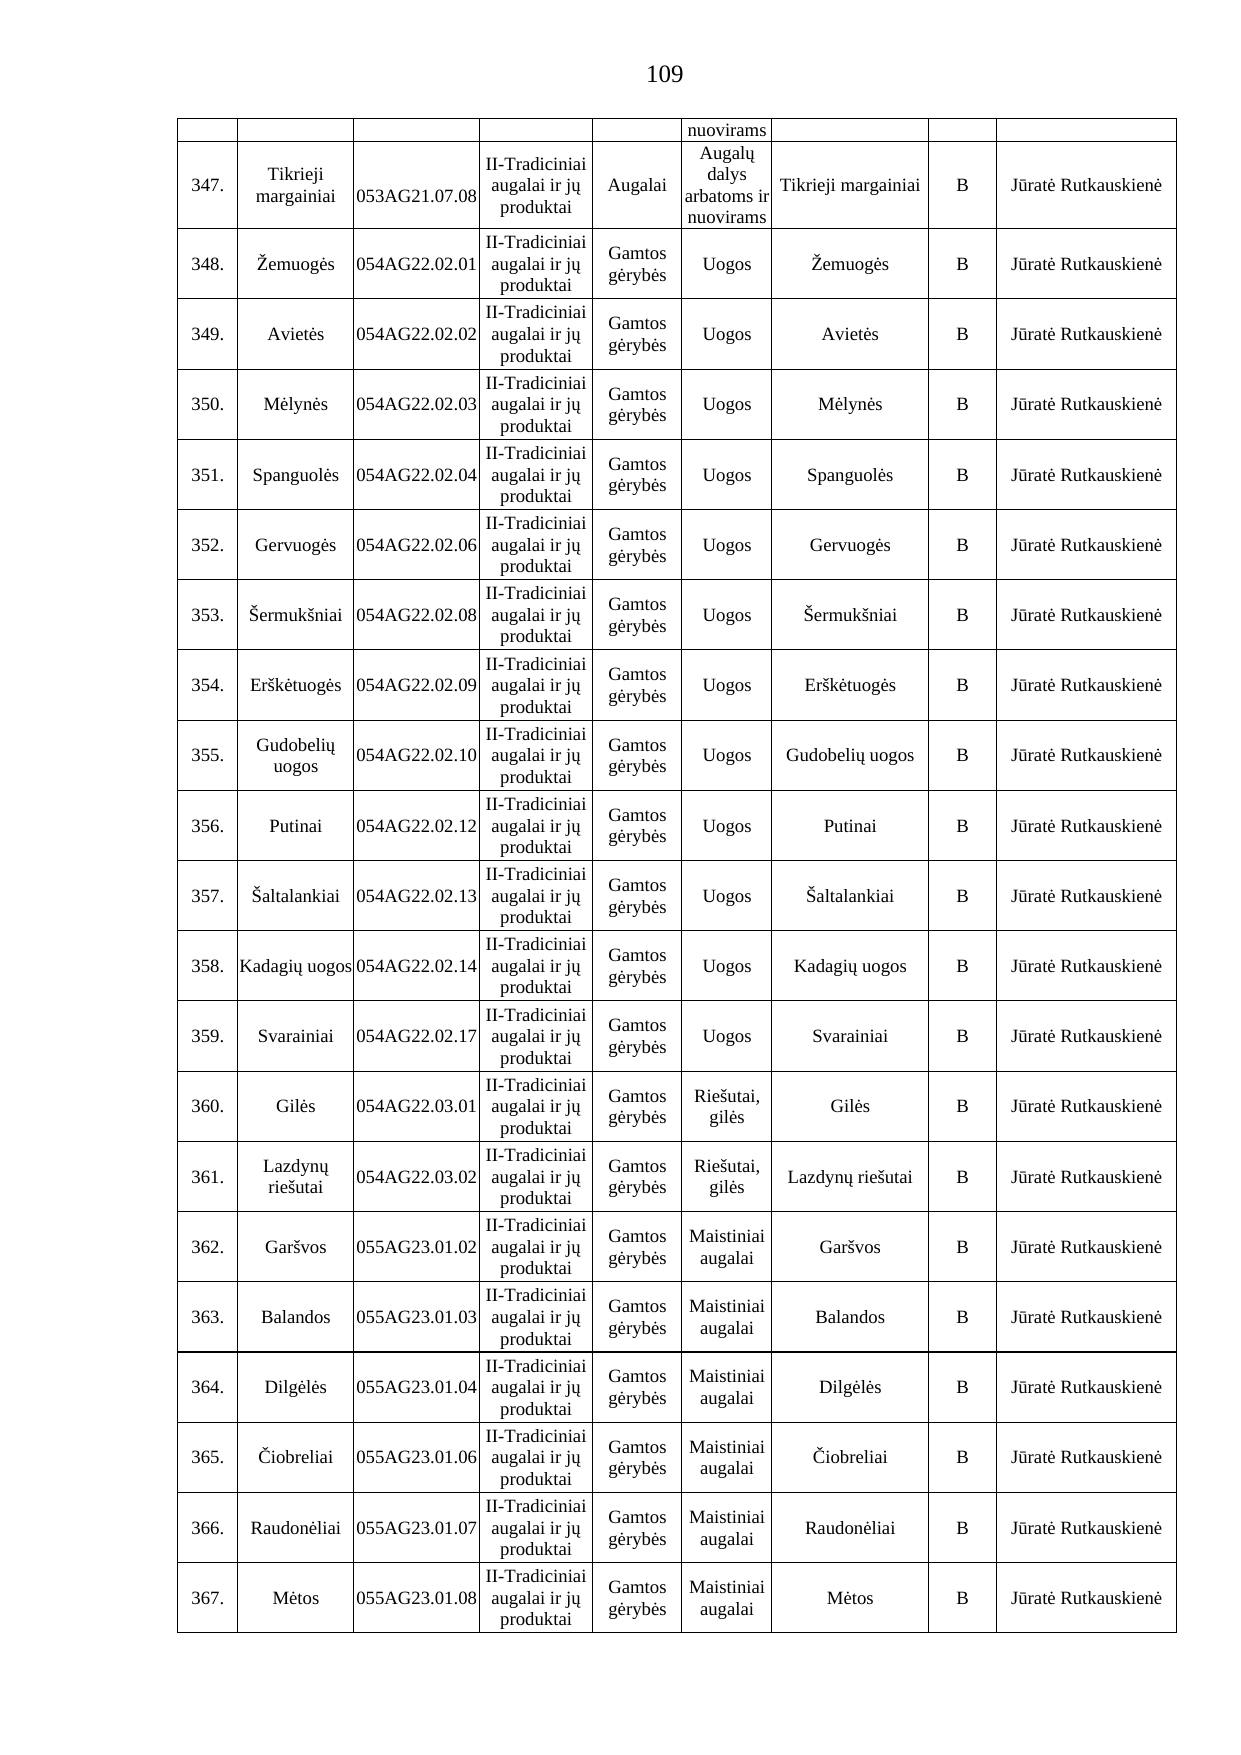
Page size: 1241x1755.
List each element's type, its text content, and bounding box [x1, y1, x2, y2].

table_cell Uogos [682, 440, 771, 509]
table_cell 353. [178, 580, 237, 649]
table_cell Uogos [682, 580, 771, 649]
table_cell 351. [178, 440, 237, 509]
table_cell [772, 119, 928, 141]
table_cell Jūratė Rutkauskienė [997, 370, 1176, 439]
table_cell 363. [178, 1282, 237, 1351]
table_cell Jūratė Rutkauskienė [997, 1142, 1176, 1211]
table_cell Svarainiai [772, 1001, 928, 1071]
table_cell Dilgėlės [772, 1353, 928, 1422]
table_cell Jūratė Rutkauskienė [997, 229, 1176, 298]
table_cell 055AG23.01.08 [354, 1563, 479, 1632]
table_cell II-Tradiciniai augalai ir jų produktai [480, 1563, 592, 1632]
table_cell Gamtos gėrybės [593, 791, 681, 860]
table_cell 054AG22.02.03 [354, 370, 479, 439]
table_cell II-Tradiciniai augalai ir jų produktai [480, 229, 592, 298]
table_cell B [929, 1563, 996, 1632]
table_cell 054AG22.02.06 [354, 510, 479, 579]
table_cell B [929, 931, 996, 1000]
table_cell II-Tradiciniai augalai ir jų produktai [480, 440, 592, 509]
table_cell Svarainiai [238, 1001, 353, 1071]
table_cell B [929, 142, 996, 228]
table_cell Gamtos gėrybės [593, 580, 681, 649]
table_cell II-Tradiciniai augalai ir jų produktai [480, 1072, 592, 1141]
table_cell B [929, 861, 996, 930]
table_cell Mėtos [238, 1563, 353, 1632]
table_cell [480, 119, 592, 141]
table_cell [1177, 228, 1182, 298]
table_cell Gamtos gėrybės [593, 1493, 681, 1562]
table_cell [1177, 579, 1182, 649]
table_cell Čiobreliai [238, 1423, 353, 1492]
table_cell [238, 119, 353, 141]
table_cell Putinai [238, 791, 353, 860]
table_cell [1177, 649, 1182, 719]
table_cell II-Tradiciniai augalai ir jų produktai [480, 510, 592, 579]
table_cell 054AG22.02.04 [354, 440, 479, 509]
table_cell Jūratė Rutkauskienė [997, 1493, 1176, 1562]
table_cell 365. [178, 1423, 237, 1492]
table_cell [1177, 720, 1182, 790]
table_cell Jūratė Rutkauskienė [997, 650, 1176, 719]
table_cell Augalai [593, 142, 681, 228]
table_cell Jūratė Rutkauskienė [997, 1001, 1176, 1071]
table_cell II-Tradiciniai augalai ir jų produktai [480, 1212, 592, 1281]
table_cell Erškėtuogės [238, 650, 353, 719]
table_cell II-Tradiciniai augalai ir jų produktai [480, 370, 592, 439]
table_cell B [929, 1423, 996, 1492]
table_cell Uogos [682, 861, 771, 930]
table_cell B [929, 229, 996, 298]
table_cell Gilės [238, 1072, 353, 1141]
table_cell Šermukšniai [238, 580, 353, 649]
table_cell Jūratė Rutkauskienė [997, 861, 1176, 930]
table_cell Erškėtuogės [772, 650, 928, 719]
table_cell 055AG23.01.07 [354, 1493, 479, 1562]
table_cell Uogos [682, 370, 771, 439]
table_cell Gamtos gėrybės [593, 1563, 681, 1632]
table_cell Gamtos gėrybės [593, 931, 681, 1000]
table_cell Jūratė Rutkauskienė [997, 440, 1176, 509]
table_cell 349. [178, 299, 237, 368]
table_cell Maistiniai augalai [682, 1493, 771, 1562]
table_cell 054AG22.02.09 [354, 650, 479, 719]
table_cell Garšvos [238, 1212, 353, 1281]
table_cell Avietės [238, 299, 353, 368]
table_cell Mėtos [772, 1563, 928, 1632]
table_cell [593, 119, 681, 141]
table_cell II-Tradiciniai augalai ir jų produktai [480, 1282, 592, 1351]
table_cell B [929, 1353, 996, 1422]
table_cell Maistiniai augalai [682, 1423, 771, 1492]
table_cell B [929, 440, 996, 509]
table_cell [1177, 369, 1182, 439]
table_cell Tikrieji margainiai [238, 142, 353, 228]
table_cell [354, 119, 479, 141]
table_cell 359. [178, 1001, 237, 1071]
table_cell II-Tradiciniai augalai ir jų produktai [480, 299, 592, 368]
table_cell Tikrieji margainiai [772, 142, 928, 228]
table_cell 367. [178, 1563, 237, 1632]
table_cell 055AG23.01.06 [354, 1423, 479, 1492]
table_cell [1177, 509, 1182, 579]
table_cell Jūratė Rutkauskienė [997, 142, 1176, 228]
table_cell [178, 119, 237, 141]
table_cell [1177, 298, 1182, 368]
table_cell Jūratė Rutkauskienė [997, 791, 1176, 860]
table_cell Raudonėliai [772, 1493, 928, 1562]
table_cell Mėlynės [772, 370, 928, 439]
table_cell II-Tradiciniai augalai ir jų produktai [480, 861, 592, 930]
table_cell B [929, 1142, 996, 1211]
table_cell B [929, 650, 996, 719]
table_cell Maistiniai augalai [682, 1353, 771, 1422]
table_cell [1177, 118, 1182, 141]
table_cell 358. [178, 931, 237, 1000]
table_cell [1177, 1141, 1182, 1211]
table_cell Gamtos gėrybės [593, 370, 681, 439]
table_cell 364. [178, 1353, 237, 1422]
table_cell B [929, 721, 996, 790]
table_cell Mėlynės [238, 370, 353, 439]
table_cell Jūratė Rutkauskienė [997, 510, 1176, 579]
table_cell Uogos [682, 299, 771, 368]
table_cell Gudobelių uogos [238, 721, 353, 790]
table_cell II-Tradiciniai augalai ir jų produktai [480, 580, 592, 649]
table_cell Balandos [772, 1282, 928, 1351]
table_cell Maistiniai augalai [682, 1282, 771, 1351]
table_cell 054AG22.02.17 [354, 1001, 479, 1071]
table_cell 054AG22.02.02 [354, 299, 479, 368]
table_cell B [929, 1072, 996, 1141]
table_cell 055AG23.01.02 [354, 1212, 479, 1281]
table_cell B [929, 510, 996, 579]
table_cell Šaltalankiai [772, 861, 928, 930]
table_cell II-Tradiciniai augalai ir jų produktai [480, 1353, 592, 1422]
table_cell II-Tradiciniai augalai ir jų produktai [480, 650, 592, 719]
table_cell 356. [178, 791, 237, 860]
table_cell 054AG22.02.10 [354, 721, 479, 790]
table_cell Balandos [238, 1282, 353, 1351]
table_cell B [929, 1001, 996, 1071]
table_cell 357. [178, 861, 237, 930]
table_cell Dilgėlės [238, 1353, 353, 1422]
table_cell II-Tradiciniai augalai ir jų produktai [480, 931, 592, 1000]
table_cell Jūratė Rutkauskienė [997, 1072, 1176, 1141]
table_cell Gamtos gėrybės [593, 1423, 681, 1492]
table_cell II-Tradiciniai augalai ir jų produktai [480, 1493, 592, 1562]
table_cell [1177, 1211, 1182, 1281]
table_cell Maistiniai augalai [682, 1563, 771, 1632]
table_cell Spanguolės [238, 440, 353, 509]
table_cell 348. [178, 229, 237, 298]
table_cell Šaltalankiai [238, 861, 353, 930]
table_cell Šermukšniai [772, 580, 928, 649]
table_cell 054AG22.02.01 [354, 229, 479, 298]
table_cell Jūratė Rutkauskienė [997, 1282, 1176, 1351]
table_cell Kadagių uogos [772, 931, 928, 1000]
table_cell 366. [178, 1493, 237, 1562]
table_cell 053AG21.07.08 [354, 142, 479, 228]
table_cell B [929, 370, 996, 439]
table_cell 055AG23.01.04 [354, 1353, 479, 1422]
table_cell Spanguolės [772, 440, 928, 509]
table_cell B [929, 791, 996, 860]
table_cell II-Tradiciniai augalai ir jų produktai [480, 721, 592, 790]
table_cell [1177, 1492, 1182, 1562]
table_cell Jūratė Rutkauskienė [997, 721, 1176, 790]
table_cell [1177, 1422, 1182, 1492]
table_cell Putinai [772, 791, 928, 860]
table_cell [1177, 930, 1182, 1000]
table_cell 360. [178, 1072, 237, 1141]
table_cell [1177, 790, 1182, 860]
table_cell 055AG23.01.03 [354, 1282, 479, 1351]
table_cell Garšvos [772, 1212, 928, 1281]
table_cell II-Tradiciniai augalai ir jų produktai [480, 1423, 592, 1492]
table_cell 361. [178, 1142, 237, 1211]
table_cell Riešutai, gilės [682, 1142, 771, 1211]
table_cell [1177, 1351, 1182, 1422]
table_cell Riešutai, gilės [682, 1072, 771, 1141]
table_cell [1177, 141, 1182, 228]
table_cell Jūratė Rutkauskienė [997, 1563, 1176, 1632]
table_cell Maistiniai augalai [682, 1212, 771, 1281]
table_cell B [929, 580, 996, 649]
table_cell Kadagių uogos [238, 931, 353, 1000]
table_cell Gamtos gėrybės [593, 1072, 681, 1141]
table_cell B [929, 1212, 996, 1281]
table_cell Uogos [682, 721, 771, 790]
table_cell Gamtos gėrybės [593, 440, 681, 509]
table_cell 354. [178, 650, 237, 719]
table_cell Gamtos gėrybės [593, 1212, 681, 1281]
table_cell Gamtos gėrybės [593, 229, 681, 298]
table_cell 054AG22.02.12 [354, 791, 479, 860]
table_cell [1177, 1071, 1182, 1141]
table_cell Gamtos gėrybės [593, 299, 681, 368]
table_cell Jūratė Rutkauskienė [997, 1212, 1176, 1281]
table_cell Raudonėliai [238, 1493, 353, 1562]
table_cell Jūratė Rutkauskienė [997, 931, 1176, 1000]
table_cell 350. [178, 370, 237, 439]
table_cell B [929, 1493, 996, 1562]
table_cell Jūratė Rutkauskienė [997, 1353, 1176, 1422]
table_cell Gervuogės [238, 510, 353, 579]
table_cell 362. [178, 1212, 237, 1281]
table_cell II-Tradiciniai augalai ir jų produktai [480, 142, 592, 228]
table_cell B [929, 1282, 996, 1351]
table_cell Gamtos gėrybės [593, 1001, 681, 1071]
table_cell nuovirams [682, 119, 771, 141]
table_cell Gamtos gėrybės [593, 1282, 681, 1351]
table_cell Gamtos gėrybės [593, 1142, 681, 1211]
table_cell II-Tradiciniai augalai ir jų produktai [480, 1001, 592, 1071]
table_cell [1177, 1281, 1182, 1351]
table_cell Uogos [682, 229, 771, 298]
table_cell Jūratė Rutkauskienė [997, 1423, 1176, 1492]
table_cell 347. [178, 142, 237, 228]
table_cell 054AG22.02.14 [354, 931, 479, 1000]
table_cell 352. [178, 510, 237, 579]
table_cell [1177, 860, 1182, 930]
table_cell Lazdynų riešutai [772, 1142, 928, 1211]
table_cell Uogos [682, 931, 771, 1000]
table_cell Čiobreliai [772, 1423, 928, 1492]
table_cell [929, 119, 996, 141]
table_cell Uogos [682, 510, 771, 579]
table_cell Jūratė Rutkauskienė [997, 299, 1176, 368]
table_cell Augalų dalys arbatoms ir nuovirams [682, 142, 771, 228]
table_cell Gudobelių uogos [772, 721, 928, 790]
table_cell II-Tradiciniai augalai ir jų produktai [480, 791, 592, 860]
table_cell 054AG22.02.08 [354, 580, 479, 649]
table_cell Jūratė Rutkauskienė [997, 580, 1176, 649]
table_cell Uogos [682, 791, 771, 860]
table_cell [997, 119, 1176, 141]
table_cell [1177, 1000, 1182, 1071]
table_cell Uogos [682, 1001, 771, 1071]
table_cell [1177, 439, 1182, 509]
table_cell [1177, 1562, 1182, 1632]
table_cell Žemuogės [772, 229, 928, 298]
table_cell 054AG22.02.13 [354, 861, 479, 930]
table_cell B [929, 299, 996, 368]
table_cell Lazdynų riešutai [238, 1142, 353, 1211]
table_cell Uogos [682, 650, 771, 719]
table_cell Gervuogės [772, 510, 928, 579]
table_cell Gamtos gėrybės [593, 510, 681, 579]
table_cell II-Tradiciniai augalai ir jų produktai [480, 1142, 592, 1211]
table_cell Gilės [772, 1072, 928, 1141]
table_cell Gamtos gėrybės [593, 861, 681, 930]
table_cell 054AG22.03.01 [354, 1072, 479, 1141]
table_cell Gamtos gėrybės [593, 1353, 681, 1422]
table_cell Gamtos gėrybės [593, 721, 681, 790]
table_cell 054AG22.03.02 [354, 1142, 479, 1211]
table_cell Žemuogės [238, 229, 353, 298]
table_cell Avietės [772, 299, 928, 368]
table_cell 355. [178, 721, 237, 790]
table_cell Gamtos gėrybės [593, 650, 681, 719]
